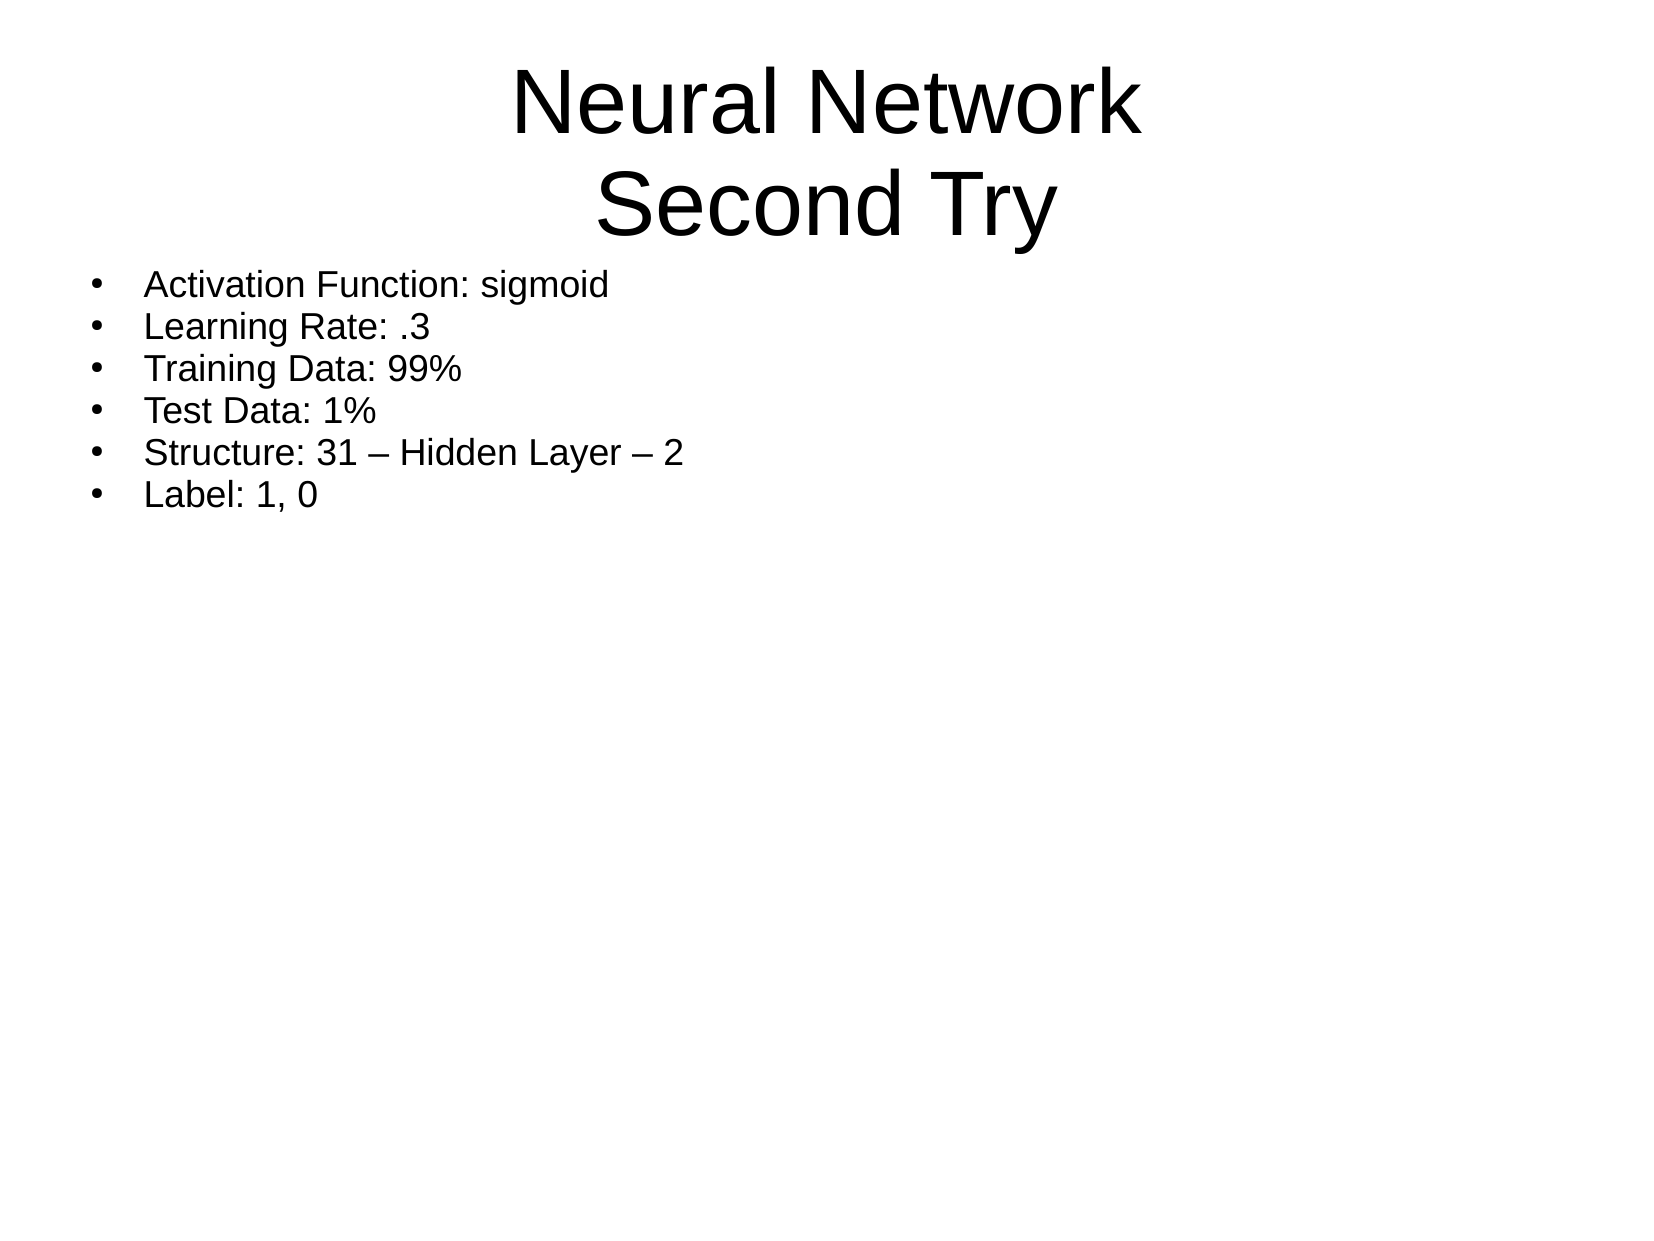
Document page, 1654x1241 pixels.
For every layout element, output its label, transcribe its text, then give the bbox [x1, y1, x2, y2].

text_box Activation Function: sigmoid Learning Rate: .3 Training Data: 99% Test Data: 1% Structure: 31 – Hidden Layer – 2 Label: 1, 0 [57, 256, 1576, 1051]
title Neural Network Second Try [82, 49, 1571, 256]
